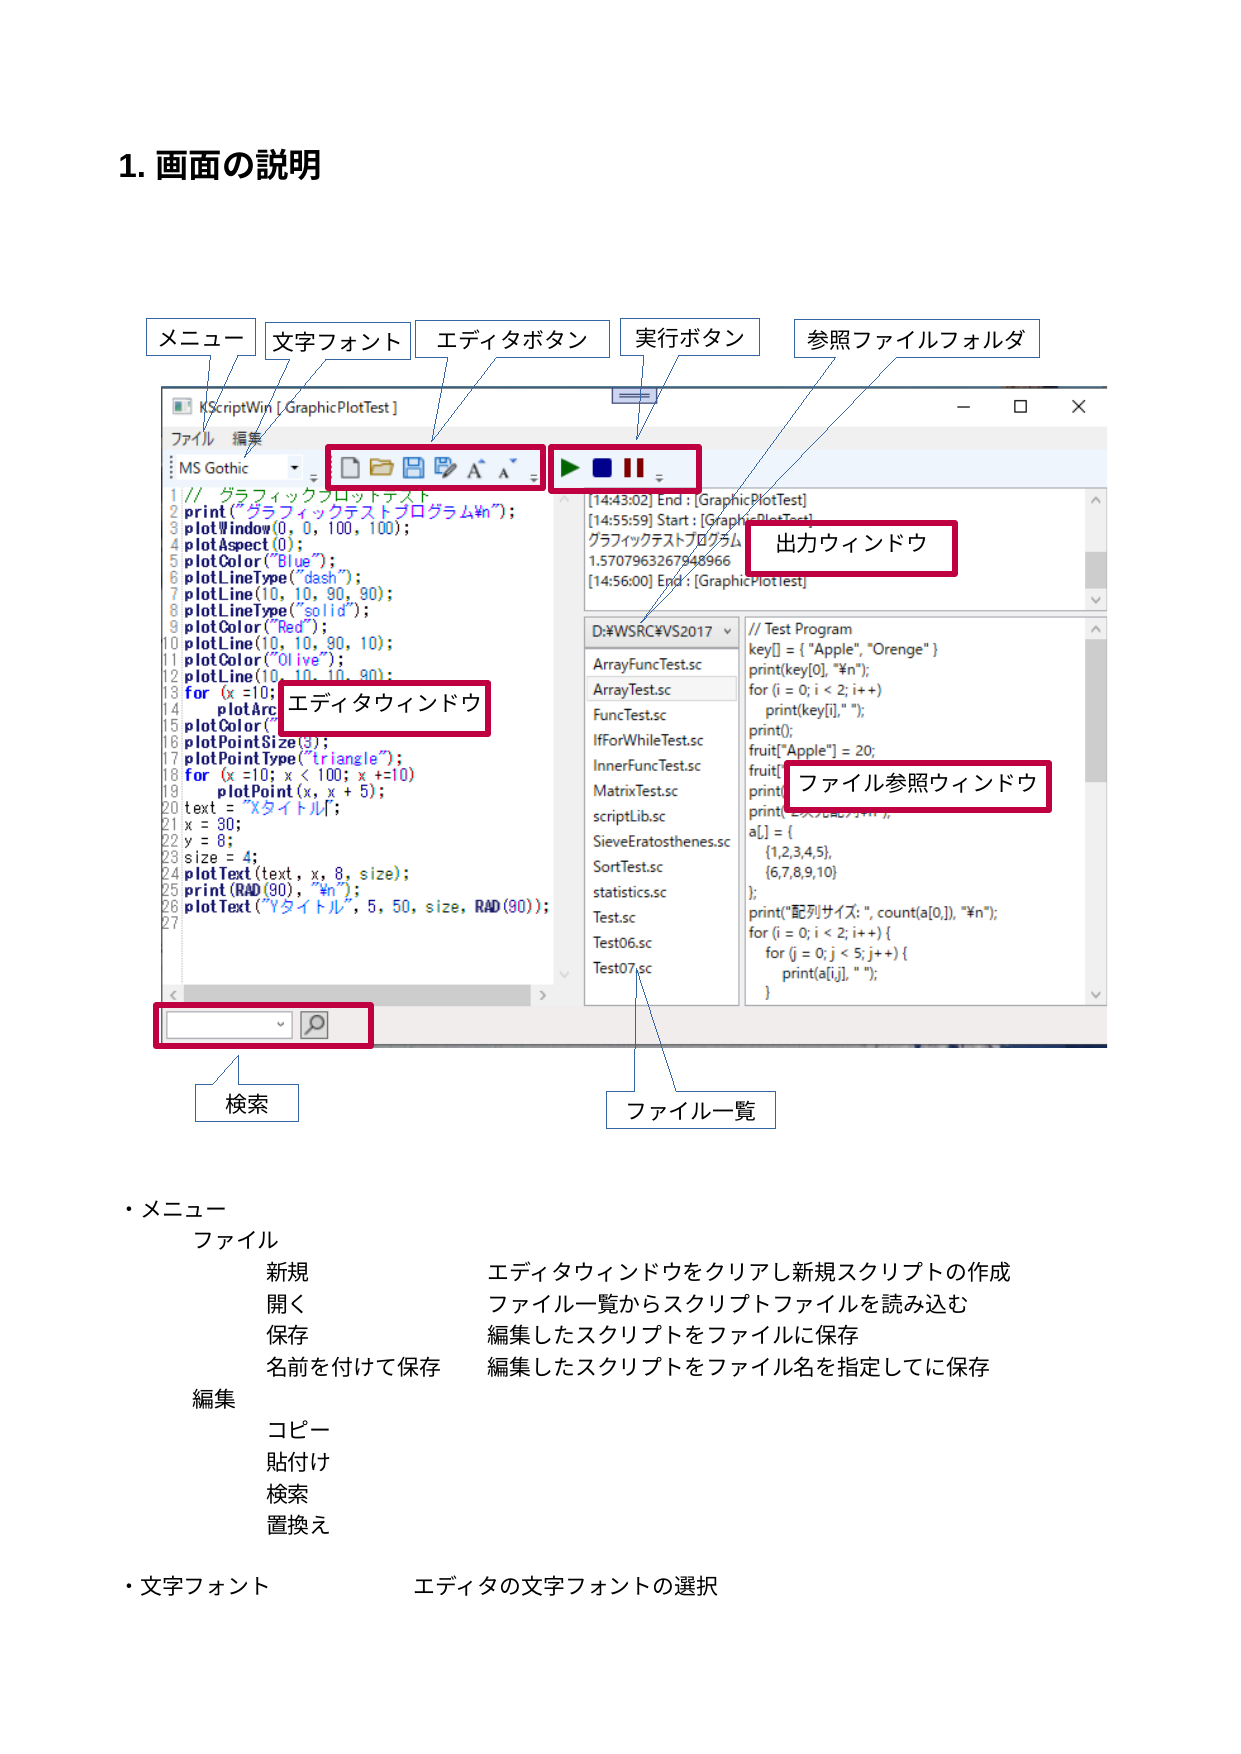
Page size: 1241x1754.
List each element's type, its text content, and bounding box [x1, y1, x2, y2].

text 名前を付けて保存 編集したスクリプトをファイル名を指定してに保存 [118, 1350, 1122, 1382]
picture [161, 386, 1108, 1048]
picture [161, 1008, 368, 1043]
text 保存 編集したスクリプトをファイルに保存 [118, 1318, 1122, 1350]
text 検索 [118, 1477, 1122, 1508]
text 置換え [118, 1508, 1122, 1540]
subtitle 1. 画面の説明 [118, 139, 1122, 187]
text 貼付け [118, 1445, 1122, 1477]
text 編集 [118, 1382, 1122, 1413]
text コピー [118, 1413, 1122, 1445]
text ・メニュー [118, 1192, 1122, 1223]
text 新規 エディタウィンドウをクリアし新規スクリプトの作成 [118, 1255, 1122, 1287]
text 開く ファイル一覧からスクリプトファイルを読み込む [118, 1287, 1122, 1318]
text ファイル [118, 1223, 1122, 1255]
text ・文字フォント エディタの文字フォントの選択 [118, 1569, 1122, 1600]
